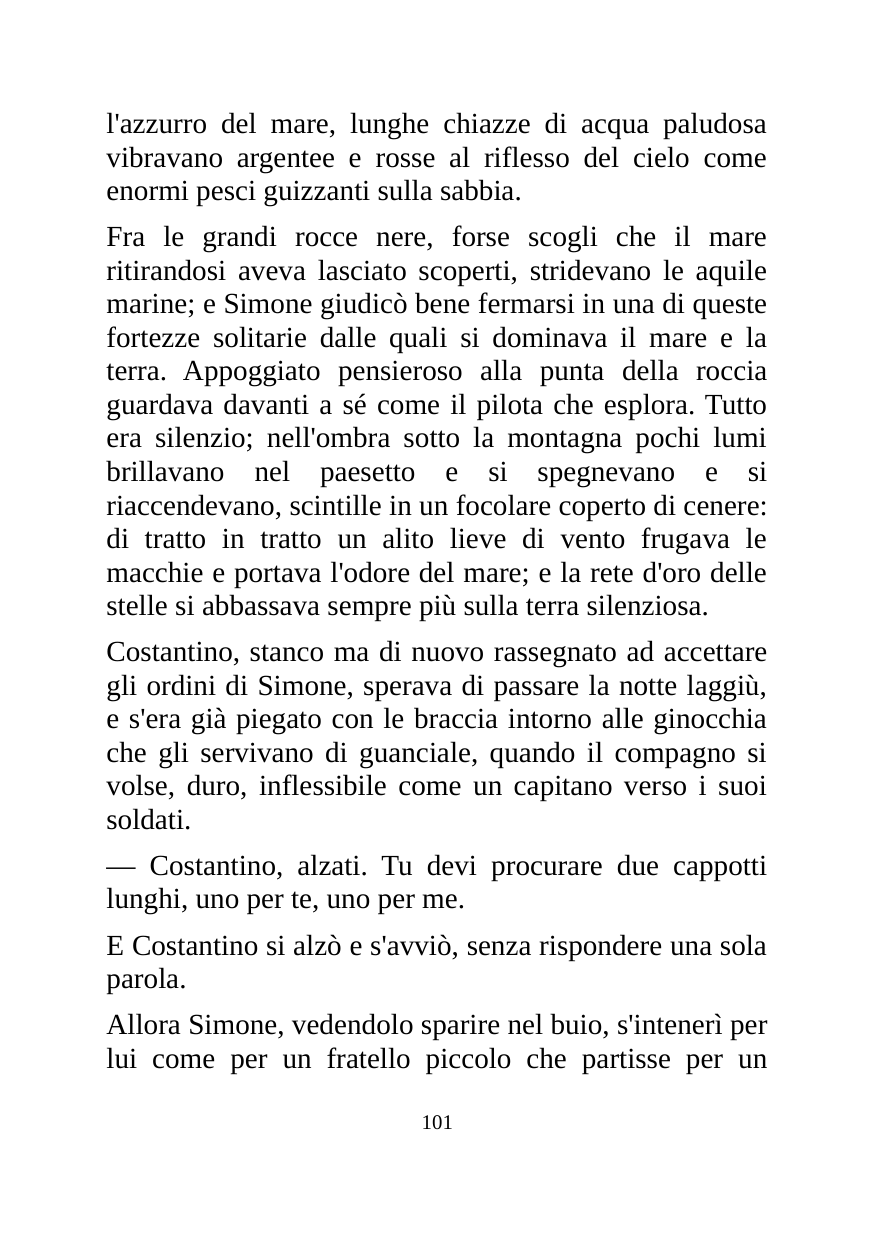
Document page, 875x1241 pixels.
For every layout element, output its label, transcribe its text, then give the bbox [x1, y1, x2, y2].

text Allora Simone, vedendolo sparire nel buio, s'intenerì per lui come per un fratello piccolo che partisse per un [106, 1007, 768, 1074]
text — Costantino, alzati. Tu devi procurare due cappotti lunghi, uno per te, uno per me. [106, 848, 768, 915]
text E Costantino si alzò e s'avviò, senza rispondere una sola parola. [106, 928, 768, 995]
text Fra le grandi rocce nere, forse scogli che il mare ritirandosi aveva lasciato scoperti, stridevano le aquile marine; e Simone giudicò bene fermarsi in una di queste fortezze solitarie dalle quali si dominava il mare e la terra. Appoggiato pensieroso alla punta della roccia guardava davanti a sé come il pilota che esplora. Tutto era silenzio; nell'ombra sotto la montagna pochi lumi brillavano nel paesetto e si spegnevano e si riaccendevano, scintille in un focolare coperto di cenere: di tratto in tratto un alito lieve di vento frugava le macchie e portava l'odore del mare; e la rete d'oro delle stelle si abbassava sempre più sulla terra silenziosa. [106, 219, 768, 622]
text Costantino, stanco ma di nuovo rassegnato ad accettare gli ordini di Simone, sperava di passare la notte laggiù, e s'era già piegato con le braccia intorno alle ginocchia che gli servivano di guanciale, quando il compagno si volse, duro, inflessibile come un capitano verso i suoi soldati. [106, 634, 768, 836]
text l'azzurro del mare, lunghe chiazze di acqua paludosa vibravano argentee e rosse al riflesso del cielo come enormi pesci guizzanti sulla sabbia. [106, 106, 768, 207]
